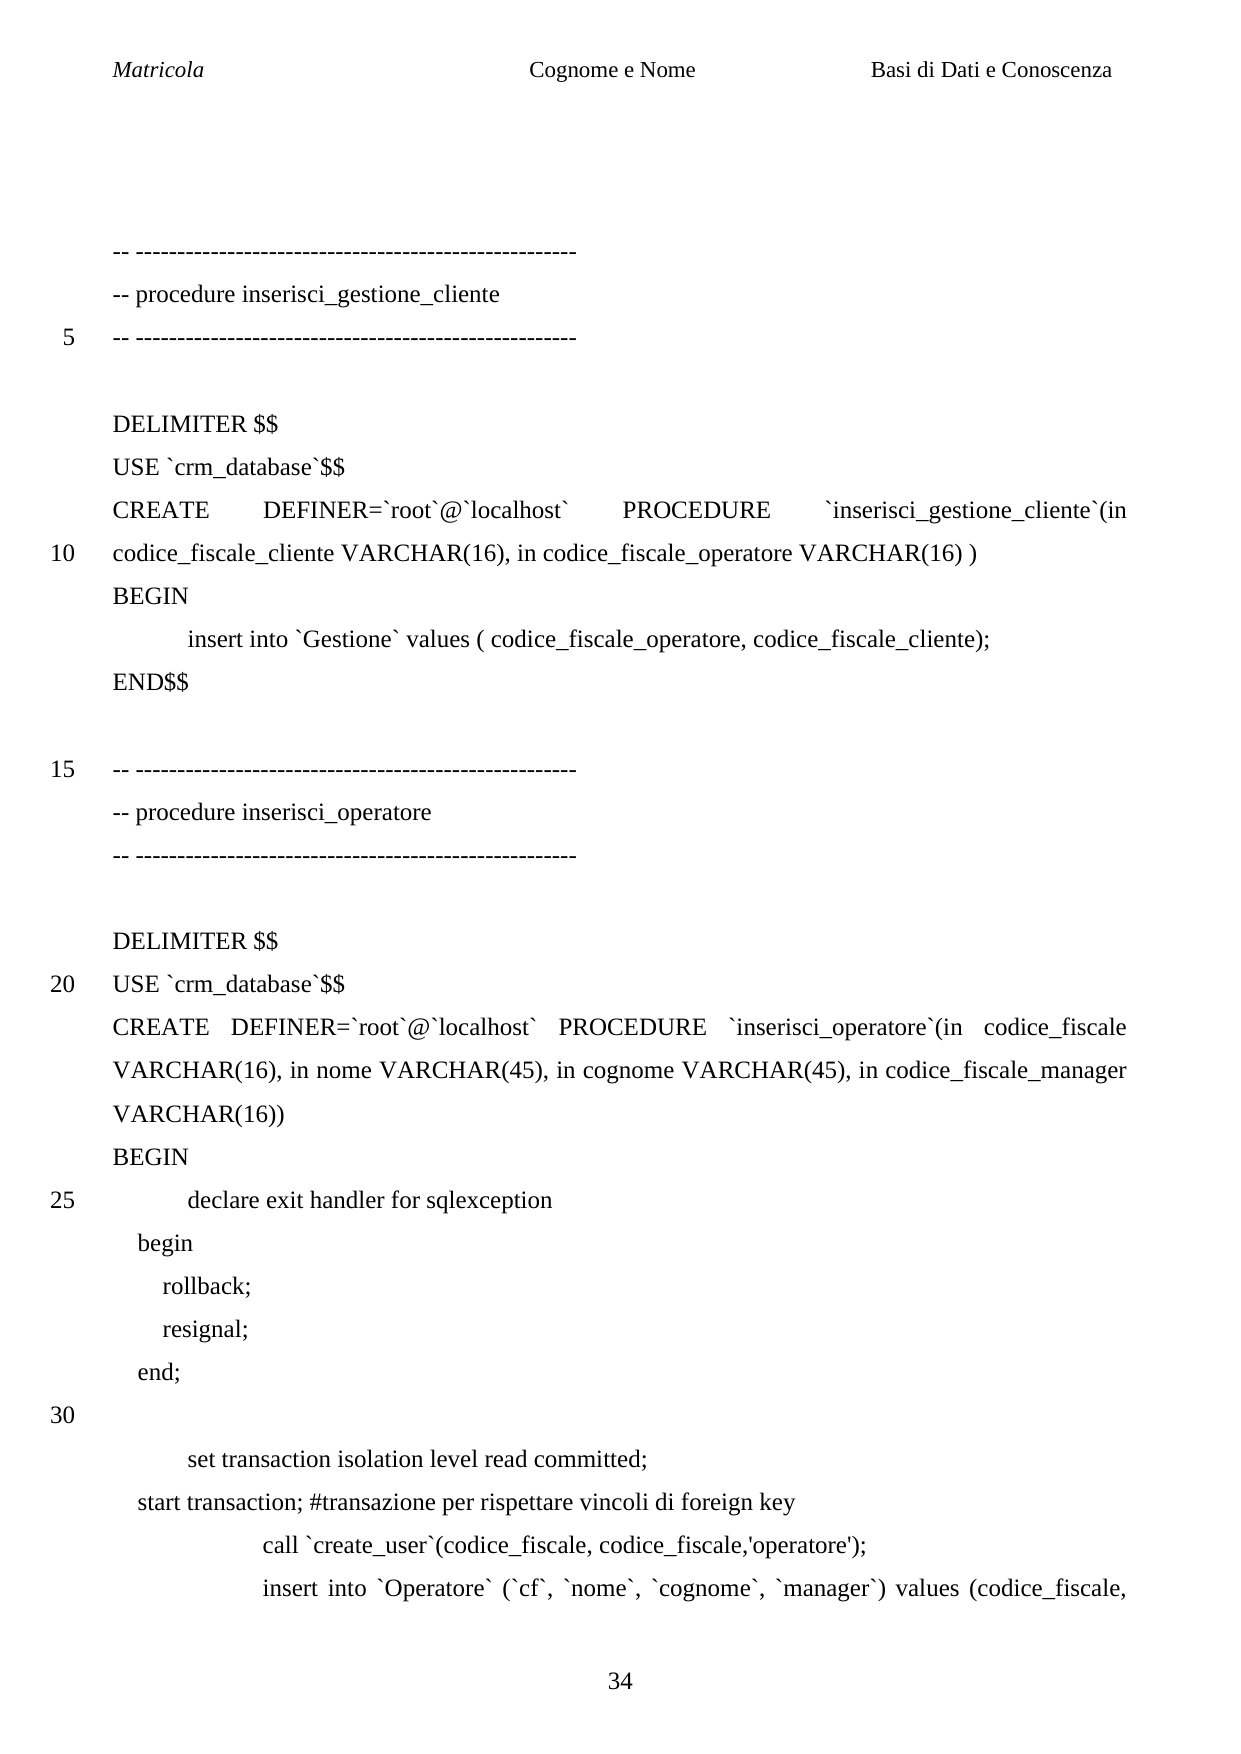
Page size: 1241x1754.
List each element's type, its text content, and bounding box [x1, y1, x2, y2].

text BEGIN [112, 1142, 1128, 1171]
text -- ----------------------------------------------------- [112, 236, 1128, 265]
text insert into `Operatore` (`cf`, `nome`, `cognome`, `manager`) values (codice_fiscale, [112, 1573, 1128, 1602]
text set transaction isolation level read committed; [112, 1444, 1128, 1472]
text begin [112, 1228, 1128, 1257]
text BEGIN [112, 581, 1128, 610]
text rollback; [112, 1271, 1128, 1300]
text -- ----------------------------------------------------- [112, 322, 1128, 351]
text call `create_user`(codice_fiscale, codice_fiscale,'operatore'); [112, 1530, 1128, 1559]
text -- procedure inserisci_operatore [112, 797, 1128, 826]
text DELIMITER $$ [112, 926, 1128, 955]
text CREATE DEFINER=`root`@`localhost` PROCEDURE `inserisci_operatore`(in codice_fiscale VARCHAR(16), in nome VARCHAR(45), in cognome VARCHAR(45), in codice_fiscale_manager VARCHAR(16)) [112, 1012, 1128, 1127]
text declare exit handler for sqlexception [112, 1185, 1128, 1214]
text resignal; [112, 1314, 1128, 1343]
text start transaction; #transazione per rispettare vincoli di foreign key [112, 1487, 1128, 1516]
text DELIMITER $$ [112, 409, 1128, 437]
text END$$ [112, 667, 1128, 696]
text -- procedure inserisci_gestione_cliente [112, 279, 1128, 308]
text USE `crm_database`$$ [112, 969, 1128, 998]
text -- ----------------------------------------------------- [112, 840, 1128, 869]
text -- ----------------------------------------------------- [112, 754, 1128, 782]
text insert into `Gestione` values ( codice_fiscale_operatore, codice_fiscale_cliente); [112, 624, 1128, 653]
text USE `crm_database`$$ [112, 452, 1128, 481]
text CREATE DEFINER=`root`@`localhost` PROCEDURE `inserisci_gestione_cliente`(in codice_fiscale_cliente VARCHAR(16), in codice_fiscale_operatore VARCHAR(16) ) [112, 495, 1128, 567]
text end; [112, 1357, 1128, 1386]
